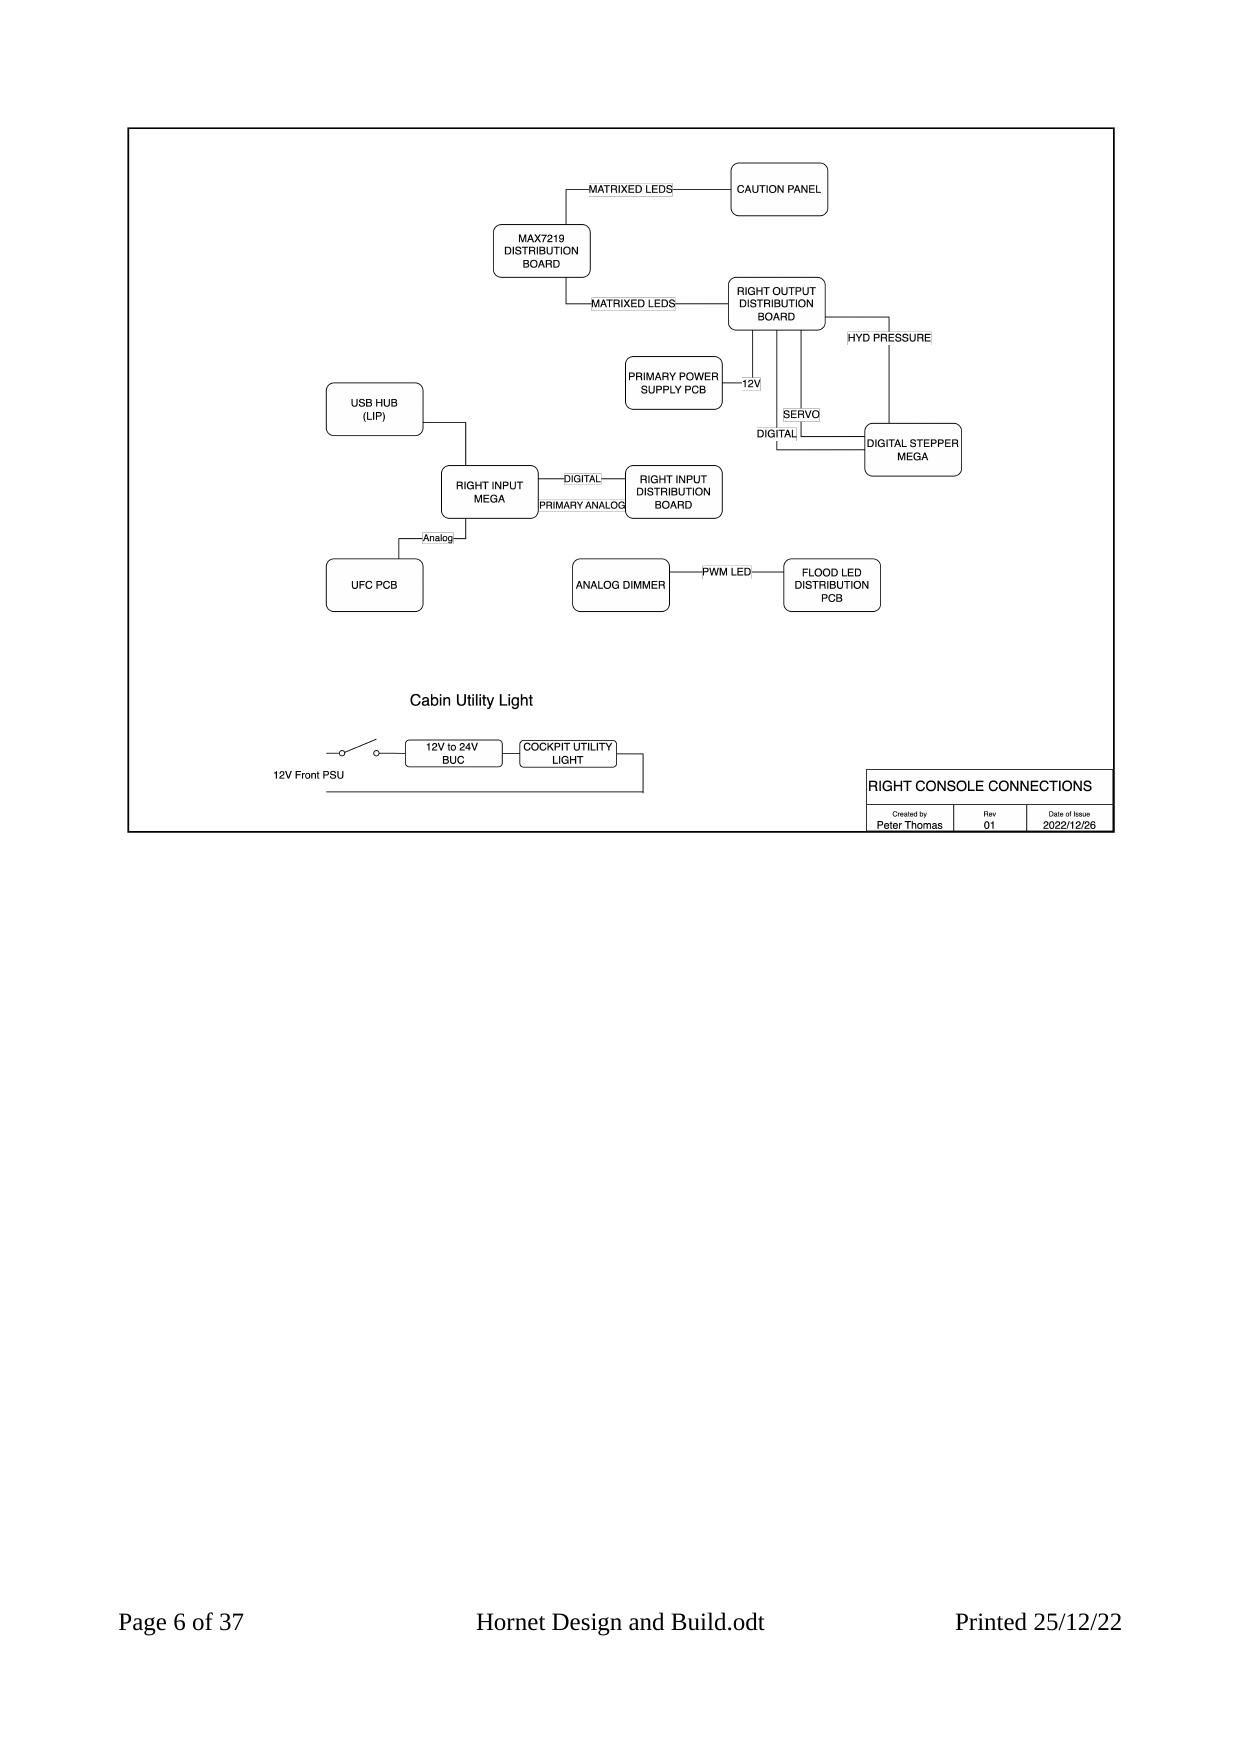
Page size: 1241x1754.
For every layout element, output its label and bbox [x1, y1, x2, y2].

picture [118, 118, 1123, 841]
